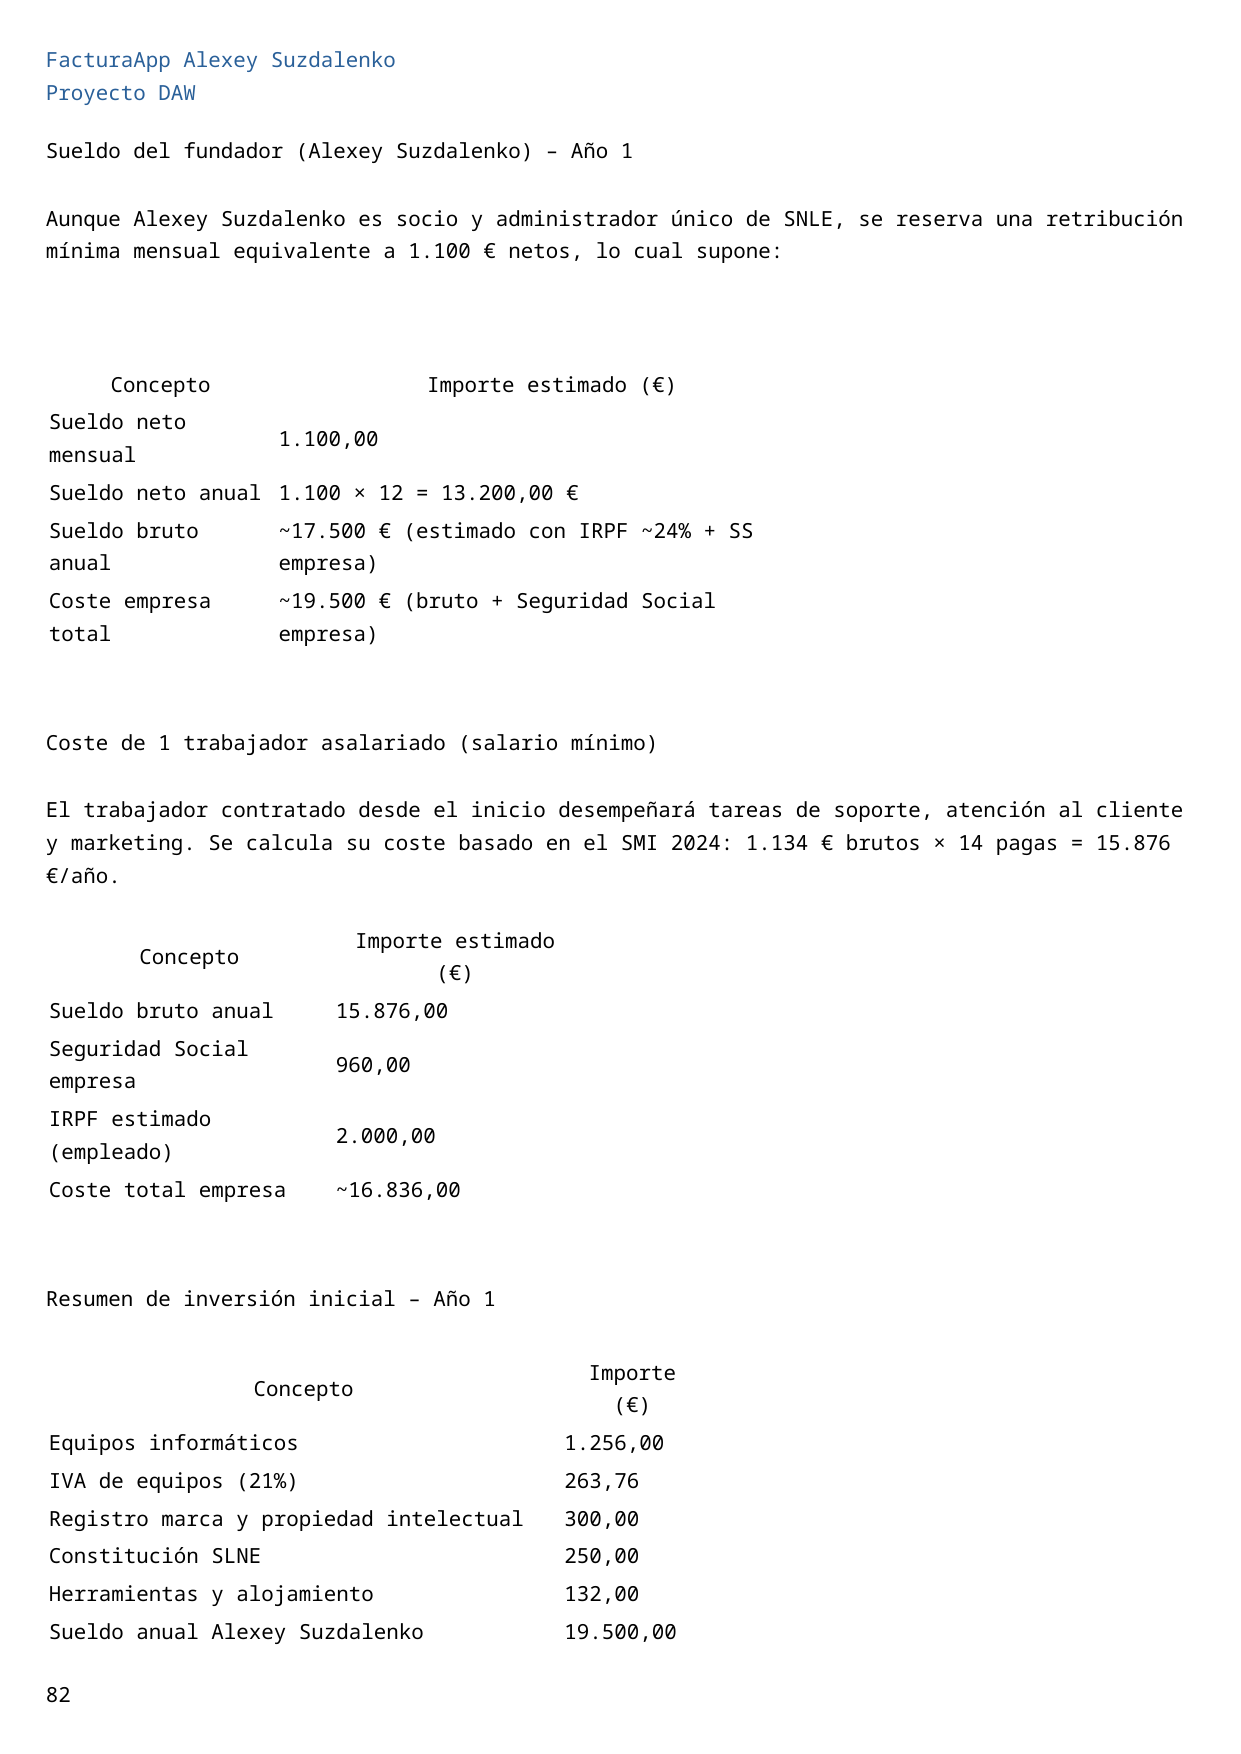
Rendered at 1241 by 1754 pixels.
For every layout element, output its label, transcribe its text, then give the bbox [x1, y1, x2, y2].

table_cell ~19.500 € (bruto + Seguridad Social empresa) [275, 583, 828, 654]
table_cell 250,00 [561, 1539, 703, 1577]
text El trabajador contratado desde el inicio desempeñará tareas de soporte, atención al cliente y marketing. Se calcula su coste basado en el SMI 2024: 1.134 € brutos × 14 pagas = 15.876 €/año. [46, 796, 1195, 889]
table_cell 19.500,00 [561, 1614, 703, 1649]
table_header Concepto [46, 1355, 561, 1425]
table_cell 1.100 × 12 = 13.200,00 € [275, 475, 828, 513]
text Resumen de inversión inicial – Año 1 [46, 1284, 1195, 1312]
table_cell 2.000,00 [333, 1102, 577, 1172]
table_cell IRPF estimado (empleado) [46, 1102, 333, 1172]
table_cell 1.100,00 [275, 405, 828, 475]
subtitle Coste de 1 trabajador asalariado (salario mínimo) [46, 728, 1195, 756]
table_cell Constitución SLNE [46, 1539, 561, 1577]
table_header Importe estimado (€) [333, 923, 577, 993]
table_header Concepto [46, 367, 275, 404]
table_cell Seguridad Social empresa [46, 1031, 333, 1102]
table_cell Equipos informáticos [46, 1425, 561, 1463]
table_header Concepto [46, 923, 333, 993]
table_cell Sueldo neto mensual [46, 405, 275, 475]
text Aunque Alexey Suzdalenko es socio y administrador único de SNLE, se reserva una retribución mínima mensual equivalente a 1.100 € netos, lo cual supone: [46, 204, 1195, 265]
table_cell Sueldo bruto anual [46, 993, 333, 1031]
table_cell 15.876,00 [333, 993, 577, 1031]
table_cell Coste total empresa [46, 1172, 333, 1210]
table_cell 960,00 [333, 1031, 577, 1102]
table_cell IVA de equipos (21%) [46, 1463, 561, 1501]
table_cell Sueldo anual Alexey Suzdalenko [46, 1614, 561, 1649]
table_cell ~16.836,00 [333, 1172, 577, 1210]
table_cell Sueldo neto anual [46, 475, 275, 513]
table_cell 132,00 [561, 1577, 703, 1614]
table_cell ~17.500 € (estimado con IRPF ~24% + SS empresa) [275, 513, 828, 583]
table_cell Registro marca y propiedad intelectual [46, 1501, 561, 1539]
table_cell Sueldo bruto anual [46, 513, 275, 583]
table_cell 1.256,00 [561, 1425, 703, 1463]
table_cell 300,00 [561, 1501, 703, 1539]
table_cell 263,76 [561, 1463, 703, 1501]
table_header Importe (€) [561, 1355, 703, 1425]
table_header Importe estimado (€) [275, 367, 828, 404]
subtitle Sueldo del fundador (Alexey Suzdalenko) – Año 1 [46, 136, 1195, 164]
table_cell Coste empresa total [46, 583, 275, 654]
table_cell Herramientas y alojamiento [46, 1577, 561, 1614]
